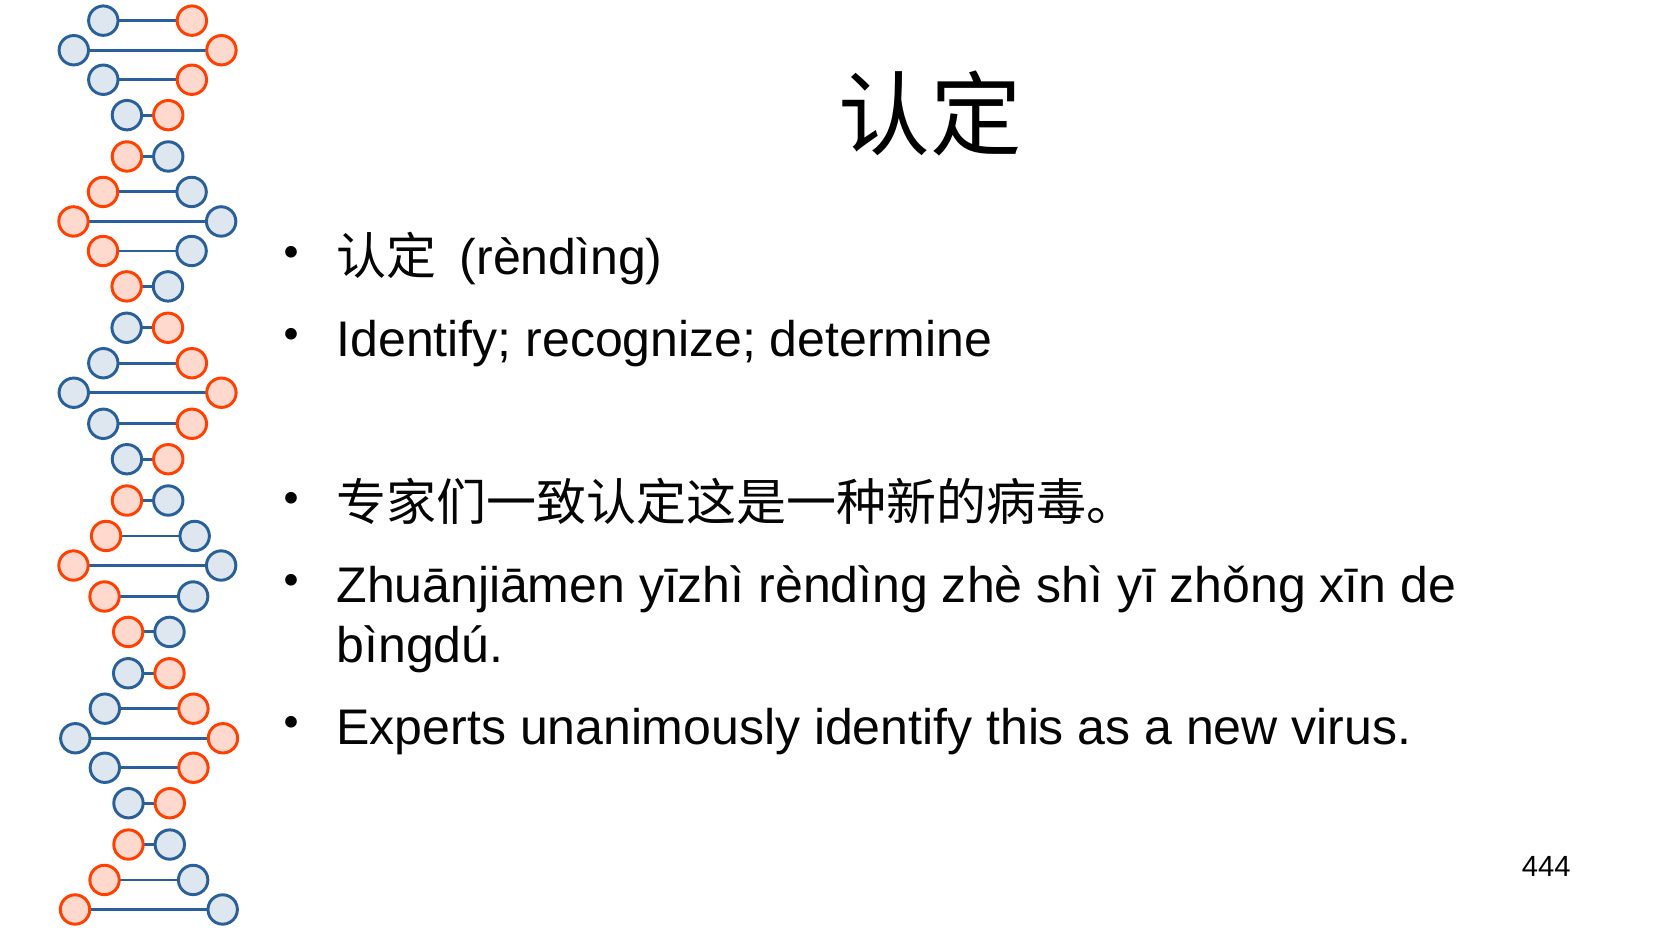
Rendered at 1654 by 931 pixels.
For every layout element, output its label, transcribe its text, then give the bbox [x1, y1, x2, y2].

title 认定 [265, 35, 1595, 189]
list 认定 (rèndìng) Identify; recognize; determine 专家们一致认定这是一种新的病毒。 Zhuānjiāmen yīzhì rèndìng zhè shì yī zhǒng xīn de bìngdú. Experts unanimously identify this as a new virus. [265, 224, 1595, 764]
